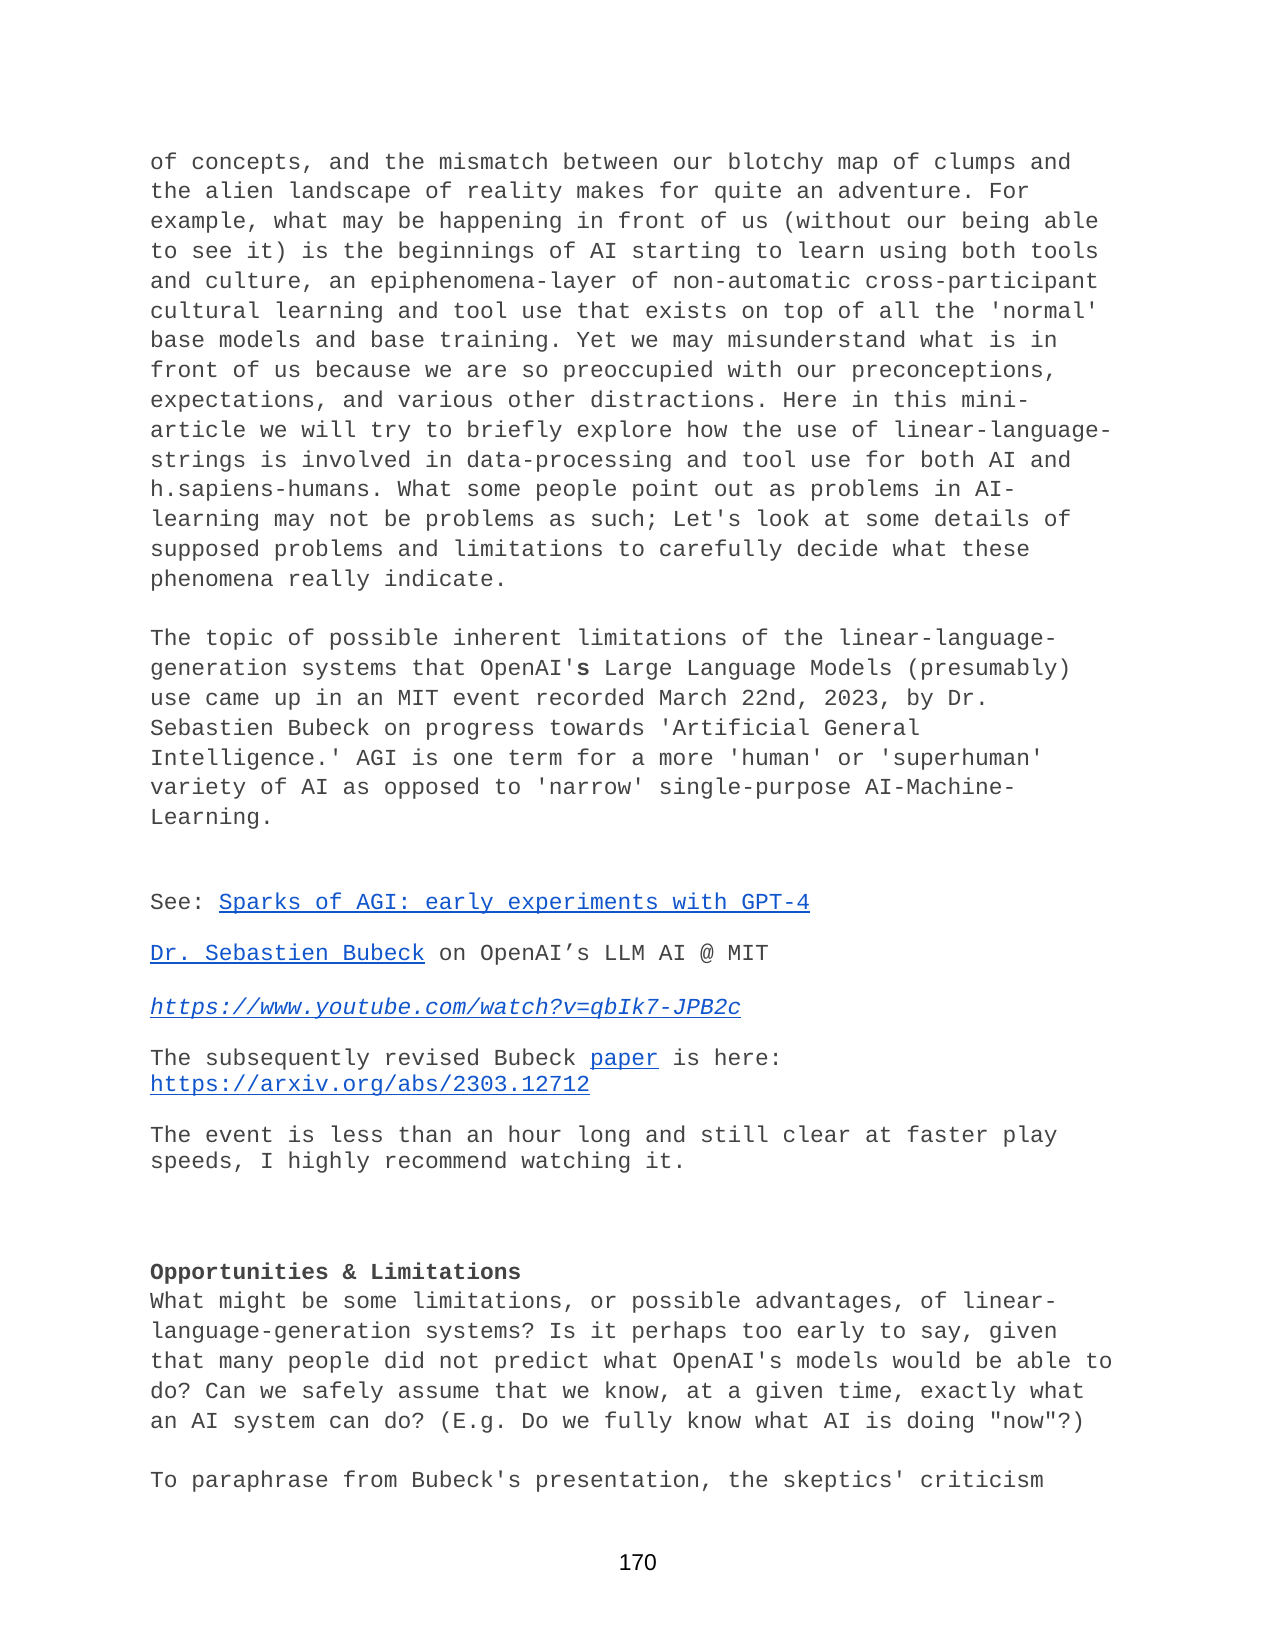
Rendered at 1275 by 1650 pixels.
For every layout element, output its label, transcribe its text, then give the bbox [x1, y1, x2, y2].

text Opportunities & Limitations [150, 1260, 1125, 1286]
text Dr. Sebastien Bubeck on OpenAI’s LLM AI @ MIT [150, 941, 1125, 967]
text To paraphrase from Bubeck's presentation, the skeptics' criticism [150, 1468, 1125, 1494]
text See: Sparks of AGI: early experiments with GPT-4 [150, 890, 1125, 916]
text The topic of possible inherent limitations of the linear-language-generation systems that OpenAI's Large Language Models (presumably) use came up in an MIT event recorded March 22nd, 2023, by Dr. Sebastien Bubeck on progress towards 'Artificial General Intelligence.' AGI is one term for a more 'human' or 'superhuman' variety of AI as opposed to 'narrow' single-purpose AI-Machine-Learning. [150, 627, 1125, 831]
text https://www.youtube.com/watch?v=qbIk7-JPB2c [150, 996, 1125, 1022]
text The event is less than an hour long and still clear at faster play speeds, I highly recommend watching it. [150, 1123, 1125, 1175]
text What might be some limitations, or possible advantages, of linear-language-generation systems? Is it perhaps too early to say, given that many people did not predict what OpenAI's models would be able to do? Can we safely assume that we know, at a given time, exactly what an AI system can do? (E.g. Do we fully know what AI is doing "now"?) [150, 1290, 1125, 1435]
text of concepts, and the mismatch between our blotchy map of clumps and the alien landscape of reality makes for quite an adventure. For example, what may be happening in front of us (without our being able to see it) is the beginnings of AI starting to learn using both tools and culture, an epiphenomena-layer of non-automatic cross-participant cultural learning and tool use that exists on top of all the 'normal' base models and base training. Yet we may misunderstand what is in front of us because we are so preoccupied with our preconceptions, expectations, and various other distractions. Here in this mini-article we will try to briefly explore how the use of linear-language-strings is involved in data-processing and tool use for both AI and h.sapiens-humans. What some people point out as problems in AI-learning may not be problems as such; Let's look at some details of supposed problems and limitations to carefully decide what these phenomena really indicate. [150, 150, 1125, 593]
text The subsequently revised Bubeck paper is here: https://arxiv.org/abs/2303.12712 [150, 1047, 1125, 1098]
